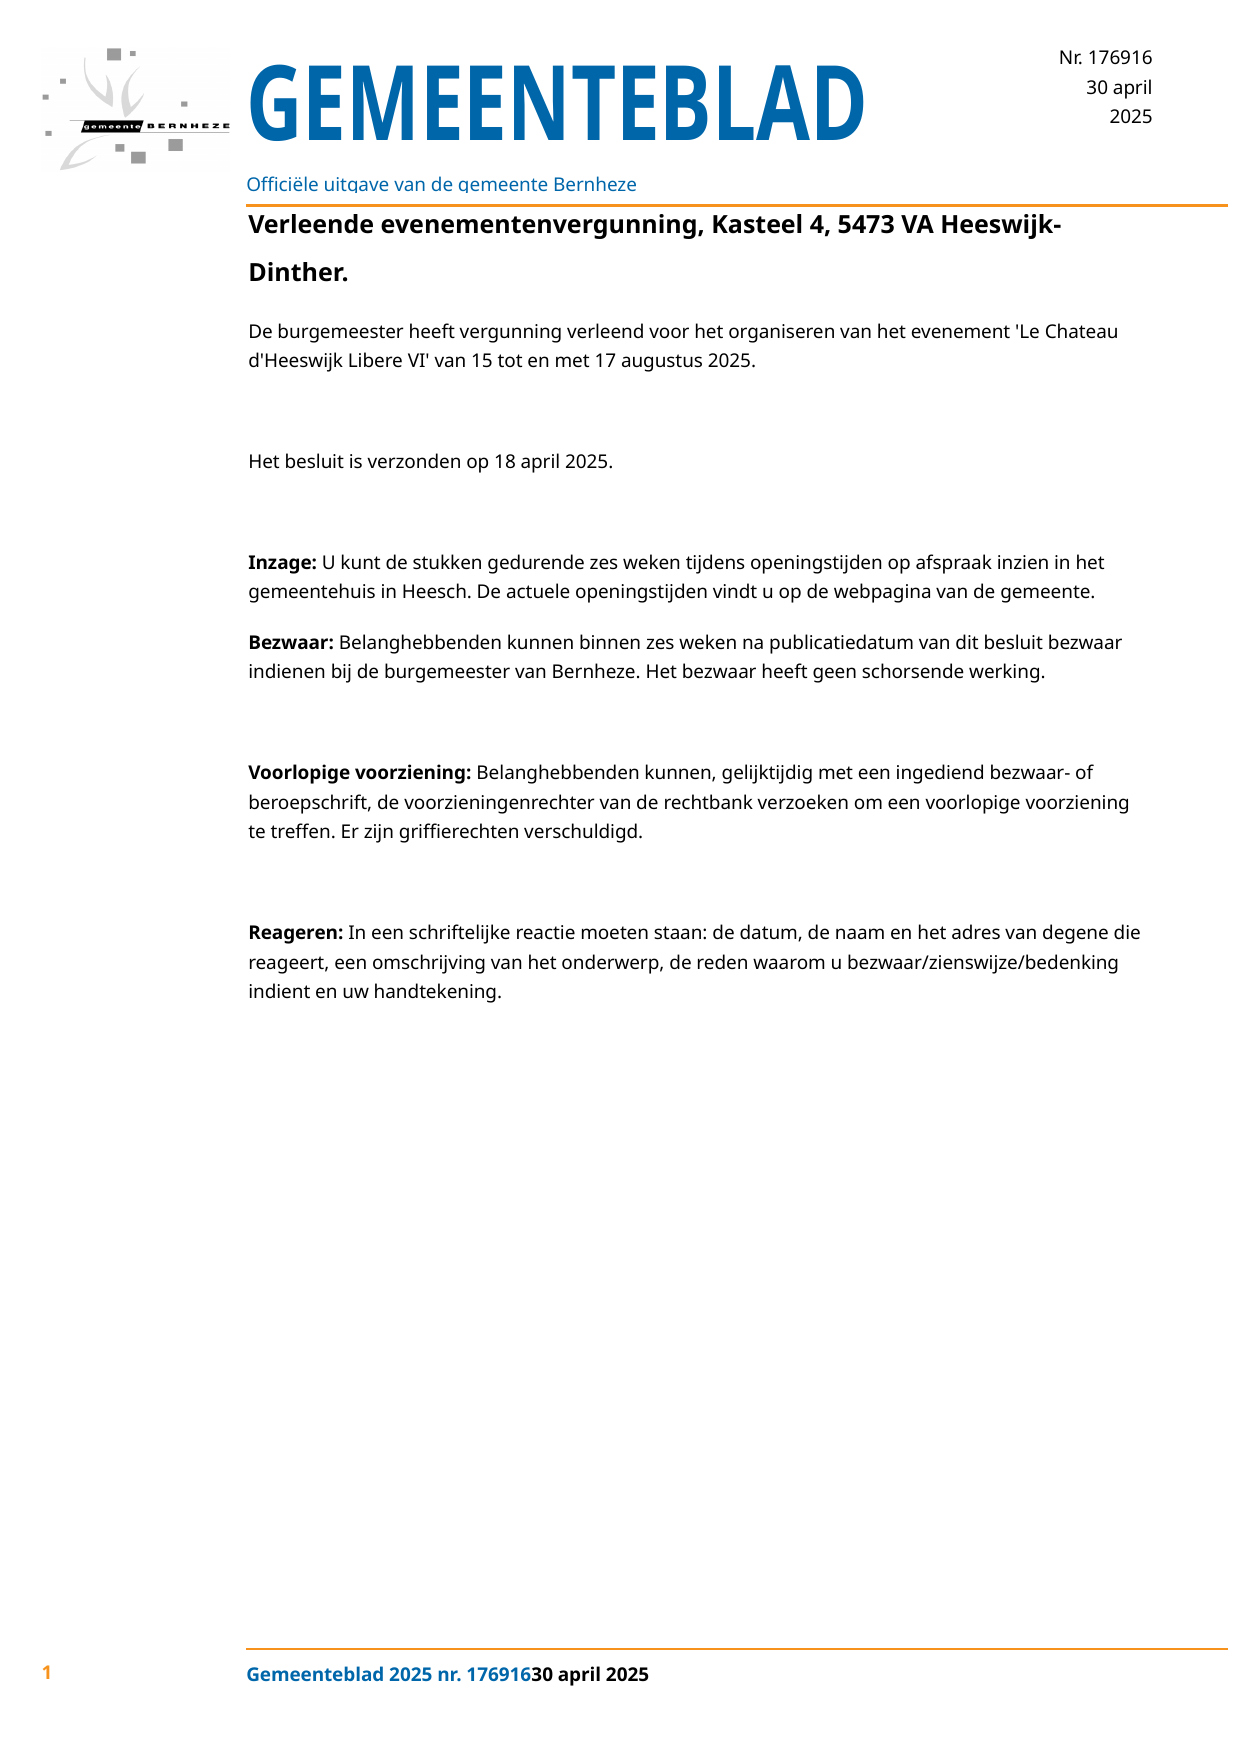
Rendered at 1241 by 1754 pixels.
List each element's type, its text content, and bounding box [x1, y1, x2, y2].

text Voorlopige voorziening: Belanghebbenden kunnen, gelijktijdig met een ingediend bezwaar- of beroepschrift, de voorzieningenrechter van de rechtbank verzoeken om een voorlopige voorziening te treffen. Er zijn griffierechten verschuldigd. [248, 759, 1152, 844]
text Het besluit is verzonden op 18 april 2025. [248, 448, 1152, 474]
text Bezwaar: Belanghebbenden kunnen binnen zes weken na publicatiedatum van dit besluit bezwaar indienen bij de burgemeester van Bernheze. Het bezwaar heeft geen schorsende werking. [248, 629, 1152, 684]
text Verleende evenementenvergunning, Kasteel 4, 5473 VA Heeswijk-Dinther. [248, 207, 1152, 288]
picture [41, 47, 231, 172]
text De burgemeester heeft vergunning verleend voor het organiseren van het evenement 'Le Chateau d'Heeswijk Libere VI' van 15 tot en met 17 augustus 2025. [248, 318, 1152, 373]
text Reageren: In een schriftelijke reactie moeten staan: de datum, de naam en het adres van degene die reageert, een omschrijving van het onderwerp, de reden waarom u bezwaar/zienswijze/bedenking indient en uw handtekening. [248, 919, 1152, 1004]
text Inzage: U kunt de stukken gedurende zes weken tijdens openingstijden op afspraak inzien in het gemeentehuis in Heesch. De actuele openingstijden vindt u op de webpagina van de gemeente. [248, 549, 1152, 604]
